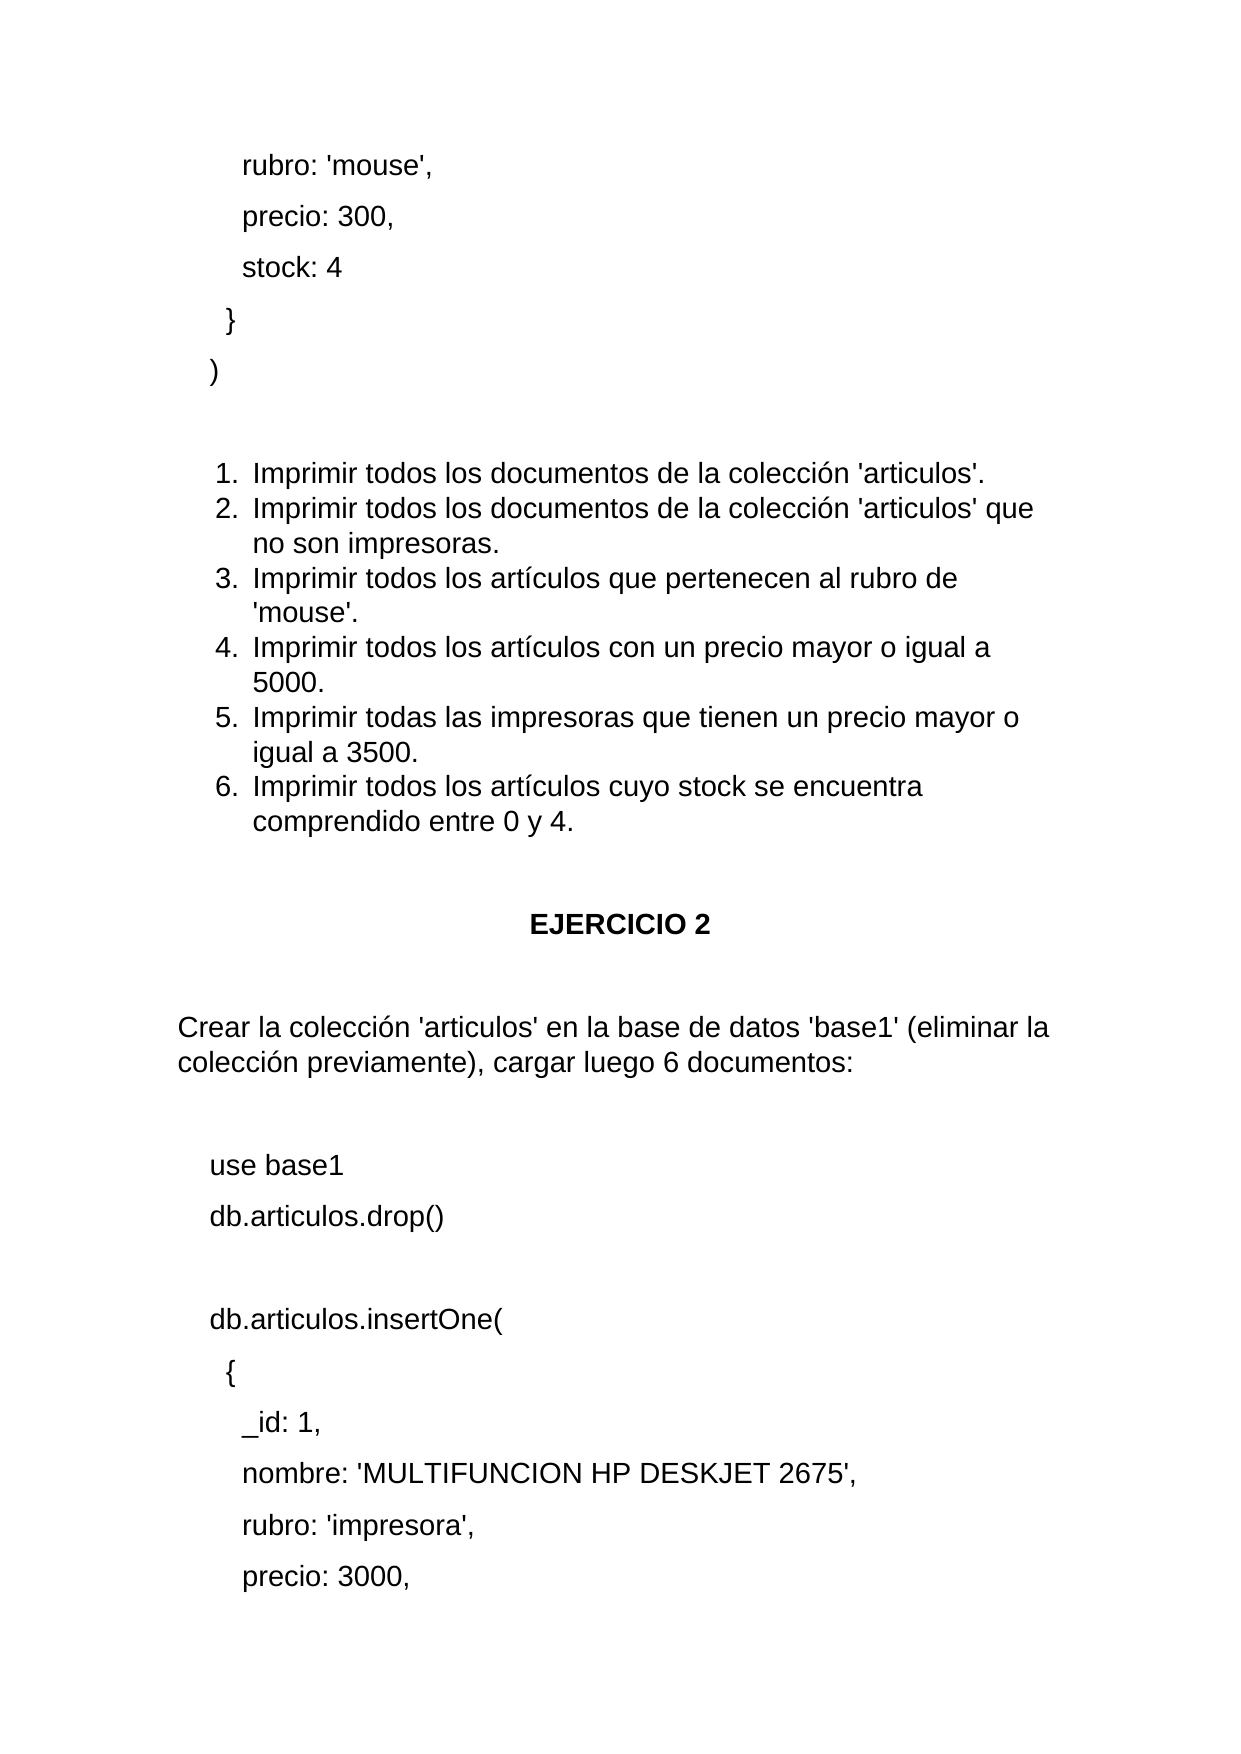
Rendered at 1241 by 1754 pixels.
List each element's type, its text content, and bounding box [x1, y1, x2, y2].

text rubro: 'mouse', [177, 148, 1063, 181]
text db.articulos.drop() [177, 1199, 1063, 1233]
list Imprimir todos los documentos de la colección 'articulos' que no son impresoras. [215, 491, 1063, 559]
list Imprimir todos los documentos de la colección 'articulos'. [215, 456, 1063, 490]
text Crear la colección 'articulos' en la base de datos 'base1' (eliminar la colección previamente), cargar luego 6 documentos: [177, 1010, 1063, 1078]
list Imprimir todos los artículos que pertenecen al rubro de 'mouse'. [215, 561, 1063, 629]
text use base1 [177, 1148, 1063, 1181]
list Imprimir todos los artículos cuyo stock se encuentra comprendido entre 0 y 4. [215, 769, 1063, 838]
text precio: 300, [177, 199, 1063, 233]
text { [177, 1354, 1063, 1387]
text stock: 4 [177, 251, 1063, 284]
text rubro: 'impresora', [177, 1508, 1063, 1542]
text nombre: 'MULTIFUNCION HP DESKJET 2675', [177, 1457, 1063, 1490]
text EJERCICIO 2 [177, 907, 1063, 941]
text } [177, 302, 1063, 336]
text precio: 3000, [177, 1559, 1063, 1593]
text db.articulos.insertOne( [177, 1302, 1063, 1336]
text _id: 1, [177, 1405, 1063, 1439]
list Imprimir todas las impresoras que tienen un precio mayor o igual a 3500. [215, 700, 1063, 768]
text ) [177, 353, 1063, 387]
list Imprimir todos los artículos con un precio mayor o igual a 5000. [215, 630, 1063, 699]
